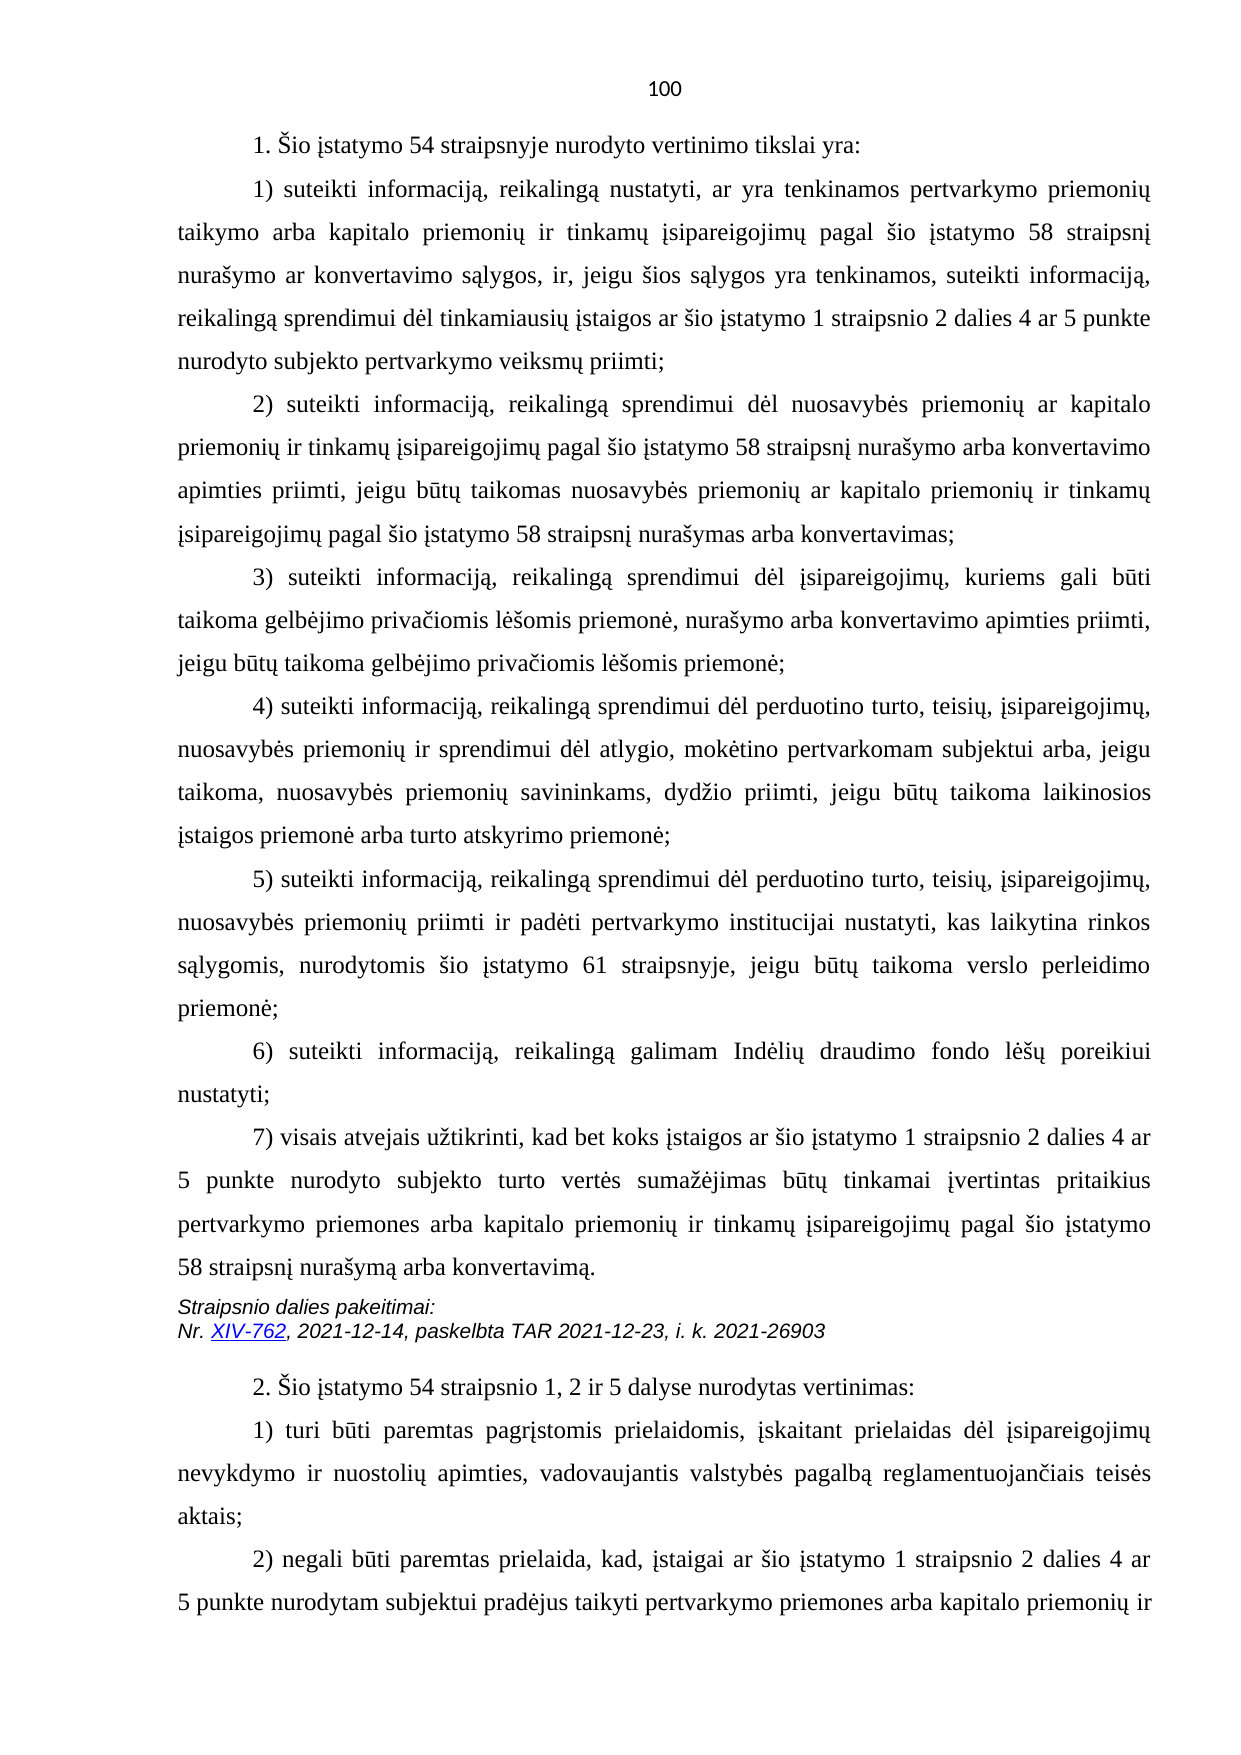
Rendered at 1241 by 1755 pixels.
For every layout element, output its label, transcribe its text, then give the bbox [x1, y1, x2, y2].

text 1) suteikti informaciją, reikalingą nustatyti, ar yra tenkinamos pertvarkymo priemonių taikymo arba kapitalo priemonių ir tinkamų įsipareigojimų pagal šio įstatymo 58 straipsnį nurašymo ar konvertavimo sąlygos, ir, jeigu šios sąlygos yra tenkinamos, suteikti informaciją, reikalingą sprendimui dėl tinkamiausių įstaigos ar šio įstatymo 1 straipsnio 2 dalies 4 ar 5 punkte nurodyto subjekto pertvarkymo veiksmų priimti; [177, 174, 1152, 375]
text 2) suteikti informaciją, reikalingą sprendimui dėl nuosavybės priemonių ar kapitalo priemonių ir tinkamų įsipareigojimų pagal šio įstatymo 58 straipsnį nurašymo arba konvertavimo apimties priimti, jeigu būtų taikomas nuosavybės priemonių ar kapitalo priemonių ir tinkamų įsipareigojimų pagal šio įstatymo 58 straipsnį nurašymas arba konvertavimas; [177, 389, 1152, 547]
text Straipsnio dalies pakeitimai: [177, 1295, 1152, 1319]
text 2) negali būti paremtas prielaida, kad, įstaigai ar šio įstatymo 1 straipsnio 2 dalies 4 ar 5 punkte nurodytam subjektui pradėjus taikyti pertvarkymo priemones arba kapitalo priemonių ir [177, 1544, 1152, 1616]
text Nr. XIV-762, 2021-12-14, paskelbta TAR 2021-12-23, i. k. 2021-26903 [177, 1319, 1152, 1343]
text 1) turi būti paremtas pagrįstomis prielaidomis, įskaitant prielaidas dėl įsipareigojimų nevykdymo ir nuostolių apimties, vadovaujantis valstybės pagalbą reglamentuojančiais teisės aktais; [177, 1415, 1152, 1530]
text 7) visais atvejais užtikrinti, kad bet koks įstaigos ar šio įstatymo 1 straipsnio 2 dalies 4 ar 5 punkte nurodyto subjekto turto vertės sumažėjimas būtų tinkamai įvertintas pritaikius pertvarkymo priemones arba kapitalo priemonių ir tinkamų įsipareigojimų pagal šio įstatymo 58 straipsnį nurašymą arba konvertavimą. [177, 1122, 1152, 1281]
text 5) suteikti informaciją, reikalingą sprendimui dėl perduotino turto, teisių, įsipareigojimų, nuosavybės priemonių priimti ir padėti pertvarkymo institucijai nustatyti, kas laikytina rinkos sąlygomis, nurodytomis šio įstatymo 61 straipsnyje, jeigu būtų taikoma verslo perleidimo priemonė; [177, 864, 1152, 1022]
text 2. Šio įstatymo 54 straipsnio 1, 2 ir 5 dalyse nurodytas vertinimas: [177, 1372, 1152, 1400]
text 6) suteikti informaciją, reikalingą galimam Indėlių draudimo fondo lėšų poreikiui nustatyti; [177, 1036, 1152, 1108]
text 1. Šio įstatymo 54 straipsnyje nurodyto vertinimo tikslai yra: [177, 131, 1152, 159]
text 3) suteikti informaciją, reikalingą sprendimui dėl įsipareigojimų, kuriems gali būti taikoma gelbėjimo privačiomis lėšomis priemonė, nurašymo arba konvertavimo apimties priimti, jeigu būtų taikoma gelbėjimo privačiomis lėšomis priemonė; [177, 562, 1152, 677]
text 4) suteikti informaciją, reikalingą sprendimui dėl perduotino turto, teisių, įsipareigojimų, nuosavybės priemonių ir sprendimui dėl atlygio, mokėtino pertvarkomam subjektui arba, jeigu taikoma, nuosavybės priemonių savininkams, dydžio priimti, jeigu būtų taikoma laikinosios įstaigos priemonė arba turto atskyrimo priemonė; [177, 691, 1152, 849]
